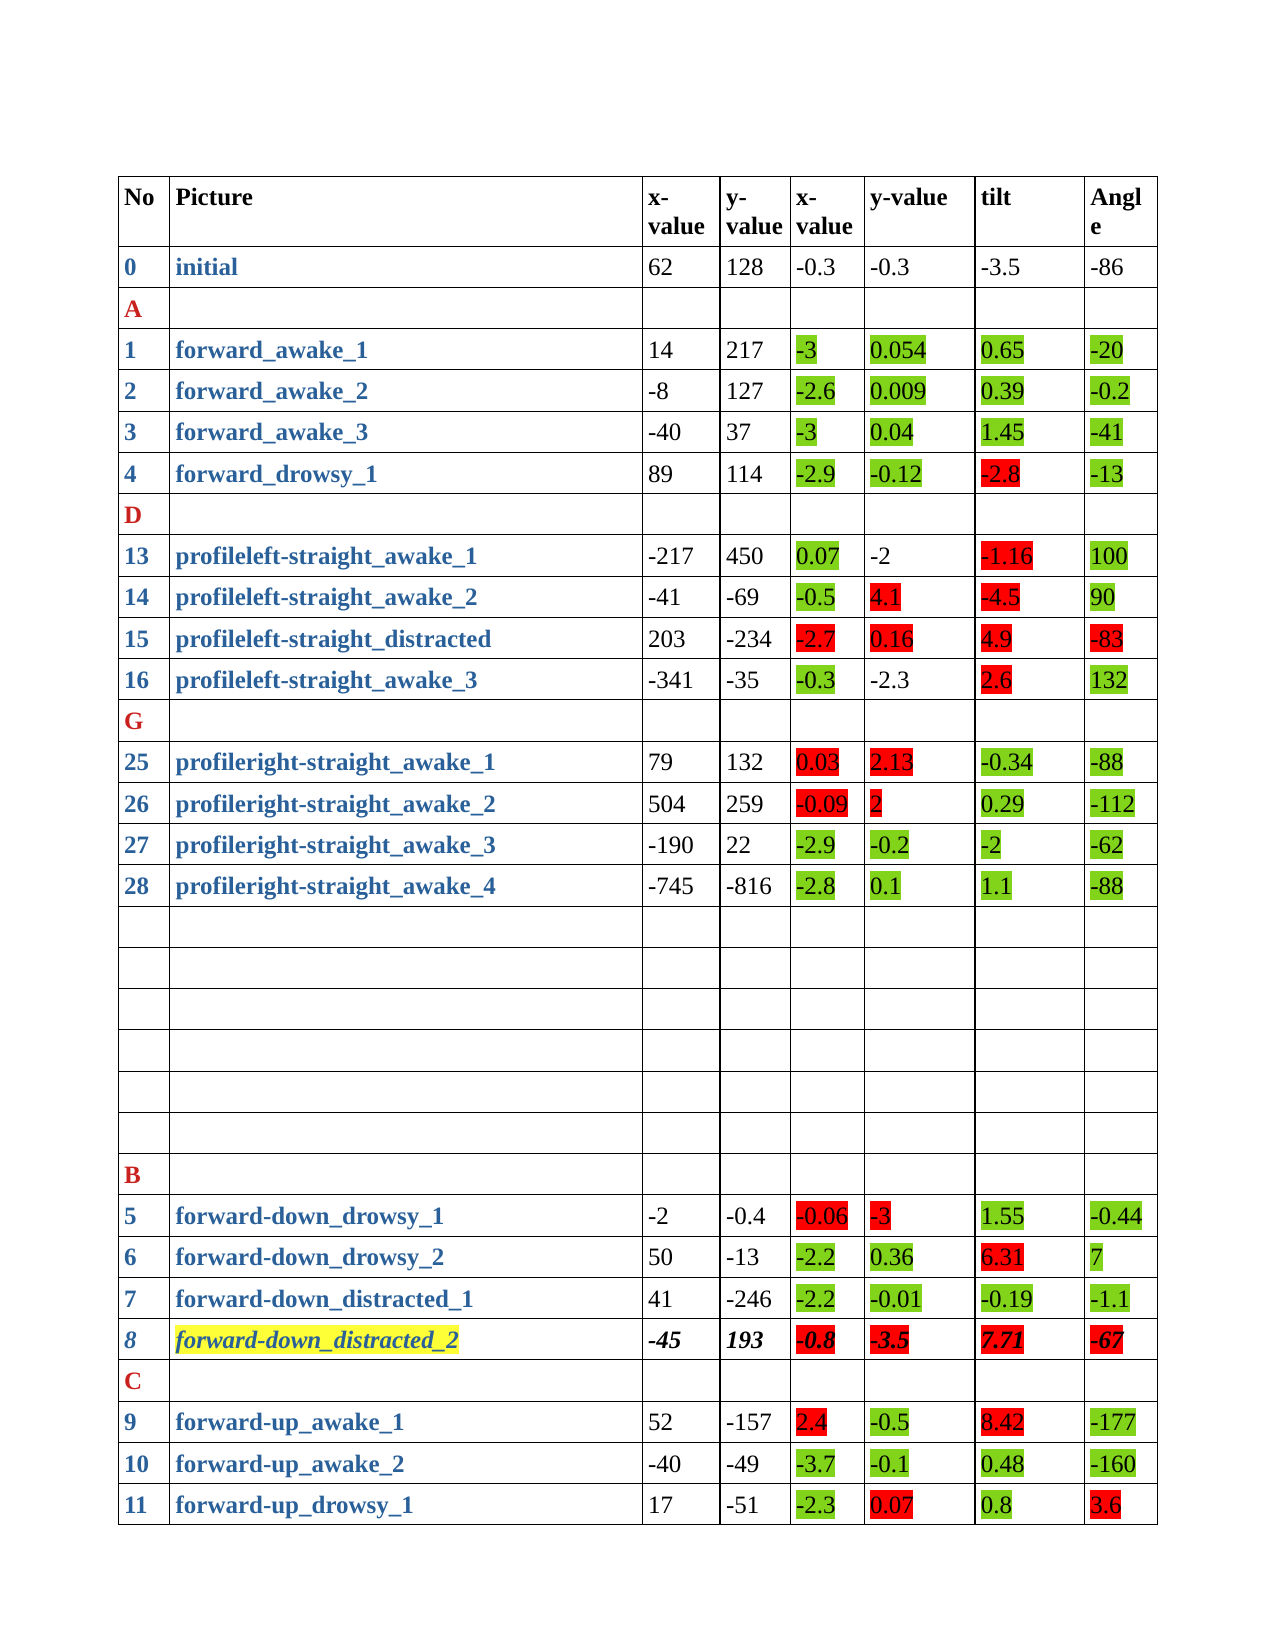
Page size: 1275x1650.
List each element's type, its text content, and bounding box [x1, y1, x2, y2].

table_cell 6.31 [976, 1237, 1084, 1277]
table_cell [1085, 948, 1157, 988]
table_cell 217 [721, 329, 790, 369]
table_cell profileleft-straight_awake_2 [170, 577, 642, 617]
table_header Picture [170, 177, 642, 246]
table_cell -2 [976, 824, 1084, 864]
table_cell 0.009 [865, 370, 974, 411]
table_cell -2.3 [791, 1484, 864, 1524]
table_cell [1085, 288, 1157, 328]
table_cell [1085, 1154, 1157, 1194]
table_cell forward_awake_1 [170, 329, 642, 369]
table_cell -0.09 [791, 783, 864, 823]
table_cell 17 [643, 1484, 719, 1524]
table_cell 450 [721, 535, 790, 576]
table_cell [865, 494, 974, 534]
table_cell [170, 907, 642, 947]
table_cell 0.03 [791, 742, 864, 782]
table_cell [791, 700, 864, 741]
table_cell [791, 1360, 864, 1401]
table_cell -2 [643, 1195, 719, 1236]
table_cell [721, 948, 790, 988]
table_cell [976, 948, 1084, 988]
table_cell [865, 1030, 974, 1071]
table_cell 1.1 [976, 865, 1084, 906]
table_cell [119, 989, 169, 1029]
table_cell -0.1 [865, 1443, 974, 1483]
table_cell [170, 1072, 642, 1112]
table_cell 10 [119, 1443, 169, 1483]
table_cell forward-down_distracted_1 [170, 1278, 642, 1318]
table_cell [976, 1154, 1084, 1194]
table_cell [170, 1030, 642, 1071]
table_cell [865, 1360, 974, 1401]
table_cell -88 [1085, 865, 1157, 906]
table_cell -35 [721, 659, 790, 699]
table_cell forward-up_drowsy_1 [170, 1484, 642, 1524]
table_cell -0.19 [976, 1278, 1084, 1318]
table_cell 22 [721, 824, 790, 864]
table_cell 0.39 [976, 370, 1084, 411]
table_cell -2.3 [865, 659, 974, 699]
table_cell 0.07 [865, 1484, 974, 1524]
table_cell [643, 948, 719, 988]
table_cell 37 [721, 412, 790, 452]
table_cell [721, 1360, 790, 1401]
table_cell [791, 494, 864, 534]
table_cell 11 [119, 1484, 169, 1524]
table_cell 3.6 [1085, 1484, 1157, 1524]
table_cell 62 [643, 247, 719, 287]
table_cell -1.1 [1085, 1278, 1157, 1318]
table_cell 2.4 [791, 1402, 864, 1442]
table_cell 1.45 [976, 412, 1084, 452]
table_cell [721, 288, 790, 328]
table_cell -2.2 [791, 1278, 864, 1318]
table_cell [865, 1113, 974, 1153]
table_cell forward_drowsy_1 [170, 453, 642, 493]
table_cell 0 [119, 247, 169, 287]
table_cell 9 [119, 1402, 169, 1442]
table_cell 0.65 [976, 329, 1084, 369]
table_cell -13 [1085, 453, 1157, 493]
table_cell [865, 1072, 974, 1112]
table_cell 7 [119, 1278, 169, 1318]
table_cell -0.5 [865, 1402, 974, 1442]
table_cell -20 [1085, 329, 1157, 369]
table_cell [791, 288, 864, 328]
table_cell [976, 1360, 1084, 1401]
table_cell [119, 1072, 169, 1112]
table_cell [721, 1113, 790, 1153]
table_cell -2.9 [791, 453, 864, 493]
table_cell -0.8 [791, 1319, 864, 1359]
table_cell [170, 989, 642, 1029]
table_cell [976, 1113, 1084, 1153]
table_cell 0.16 [865, 618, 974, 658]
table_cell [119, 907, 169, 947]
table_header x-value [643, 177, 719, 246]
table_cell 259 [721, 783, 790, 823]
table_cell -0.06 [791, 1195, 864, 1236]
table_cell 15 [119, 618, 169, 658]
table_cell 7.71 [976, 1319, 1084, 1359]
table_cell [791, 1072, 864, 1112]
table_cell -8 [643, 370, 719, 411]
table_cell 7 [1085, 1237, 1157, 1277]
table_cell profileleft-straight_awake_3 [170, 659, 642, 699]
table_cell [170, 1360, 642, 1401]
table_cell 193 [721, 1319, 790, 1359]
table_header Angle [1085, 177, 1157, 246]
table_cell [721, 1154, 790, 1194]
table_cell [865, 907, 974, 947]
table_cell profileright-straight_awake_2 [170, 783, 642, 823]
table_cell [1085, 1030, 1157, 1071]
table_cell -3 [791, 412, 864, 452]
table_cell -157 [721, 1402, 790, 1442]
table_cell [643, 1072, 719, 1112]
table_cell 0.29 [976, 783, 1084, 823]
table_cell -2.8 [976, 453, 1084, 493]
table_cell A [119, 288, 169, 328]
table_cell [791, 907, 864, 947]
table_cell G [119, 700, 169, 741]
table_cell [119, 948, 169, 988]
table_cell [791, 1113, 864, 1153]
table_cell [865, 1154, 974, 1194]
table_cell 14 [119, 577, 169, 617]
table_cell -3 [865, 1195, 974, 1236]
table_cell [976, 1072, 1084, 1112]
table_cell [170, 700, 642, 741]
table_cell [170, 948, 642, 988]
table_cell -234 [721, 618, 790, 658]
table_cell 128 [721, 247, 790, 287]
table_cell -0.01 [865, 1278, 974, 1318]
table_cell 0.04 [865, 412, 974, 452]
table_cell -62 [1085, 824, 1157, 864]
table_cell -0.44 [1085, 1195, 1157, 1236]
table_cell -3.5 [865, 1319, 974, 1359]
table_cell [721, 907, 790, 947]
table_cell -3.5 [976, 247, 1084, 287]
table_cell -88 [1085, 742, 1157, 782]
table_cell 6 [119, 1237, 169, 1277]
table_header y-value [721, 177, 790, 246]
table_cell [170, 288, 642, 328]
table_cell -816 [721, 865, 790, 906]
table_cell 0.36 [865, 1237, 974, 1277]
table_cell -41 [1085, 412, 1157, 452]
table_cell [721, 700, 790, 741]
table_cell 2.13 [865, 742, 974, 782]
table_cell [865, 700, 974, 741]
table_cell -112 [1085, 783, 1157, 823]
table_cell 4 [119, 453, 169, 493]
table_cell 203 [643, 618, 719, 658]
table_cell 0.054 [865, 329, 974, 369]
table_cell [1085, 700, 1157, 741]
table_cell 89 [643, 453, 719, 493]
table_cell [119, 1030, 169, 1071]
table_cell [976, 989, 1084, 1029]
table_cell profileright-straight_awake_4 [170, 865, 642, 906]
table_cell B [119, 1154, 169, 1194]
table_cell 127 [721, 370, 790, 411]
table_cell 26 [119, 783, 169, 823]
table_cell [643, 288, 719, 328]
table_cell 90 [1085, 577, 1157, 617]
table_cell -40 [643, 412, 719, 452]
table_cell -0.34 [976, 742, 1084, 782]
table_cell [791, 1030, 864, 1071]
table_cell [976, 288, 1084, 328]
table_cell -2.2 [791, 1237, 864, 1277]
table_cell -0.3 [791, 247, 864, 287]
table_cell -40 [643, 1443, 719, 1483]
table_cell -0.3 [791, 659, 864, 699]
table_cell [721, 989, 790, 1029]
table_cell [1085, 989, 1157, 1029]
table_cell profileright-straight_awake_3 [170, 824, 642, 864]
table_cell 16 [119, 659, 169, 699]
table_cell forward-down_drowsy_1 [170, 1195, 642, 1236]
table_cell [1085, 1072, 1157, 1112]
table_cell -341 [643, 659, 719, 699]
table_cell [1085, 1113, 1157, 1153]
table_cell 28 [119, 865, 169, 906]
table_cell [791, 989, 864, 1029]
table_cell 0.48 [976, 1443, 1084, 1483]
table_cell -69 [721, 577, 790, 617]
table_cell -745 [643, 865, 719, 906]
table_cell 2.6 [976, 659, 1084, 699]
table_cell [721, 1030, 790, 1071]
table_header y-value [865, 177, 974, 246]
table_header No [119, 177, 169, 246]
table_cell [643, 1030, 719, 1071]
table_cell -4.5 [976, 577, 1084, 617]
table_cell 50 [643, 1237, 719, 1277]
table_cell -13 [721, 1237, 790, 1277]
table_cell [721, 1072, 790, 1112]
table_cell [791, 1154, 864, 1194]
table_cell 52 [643, 1402, 719, 1442]
table_cell -2.7 [791, 618, 864, 658]
table_cell [1085, 907, 1157, 947]
table_cell [170, 1154, 642, 1194]
table_cell [643, 1360, 719, 1401]
table_cell 3 [119, 412, 169, 452]
table_cell 1.55 [976, 1195, 1084, 1236]
table_cell 0.07 [791, 535, 864, 576]
table_cell 504 [643, 783, 719, 823]
table_cell [865, 288, 974, 328]
table_cell -67 [1085, 1319, 1157, 1359]
table_cell -246 [721, 1278, 790, 1318]
table_cell 100 [1085, 535, 1157, 576]
table_cell 5 [119, 1195, 169, 1236]
table_cell -83 [1085, 618, 1157, 658]
table_cell -0.4 [721, 1195, 790, 1236]
table_cell forward_awake_2 [170, 370, 642, 411]
table_cell [643, 494, 719, 534]
table_cell 13 [119, 535, 169, 576]
table_cell C [119, 1360, 169, 1401]
table_cell [865, 989, 974, 1029]
table_cell -177 [1085, 1402, 1157, 1442]
table_cell -2.6 [791, 370, 864, 411]
table_cell 0.8 [976, 1484, 1084, 1524]
table_cell -41 [643, 577, 719, 617]
table_cell 0.1 [865, 865, 974, 906]
table_cell [643, 700, 719, 741]
table_cell 132 [1085, 659, 1157, 699]
table_cell -0.2 [865, 824, 974, 864]
table_cell [643, 1154, 719, 1194]
table_cell [119, 1113, 169, 1153]
table_cell 14 [643, 329, 719, 369]
table_cell -2.8 [791, 865, 864, 906]
table_cell -3.7 [791, 1443, 864, 1483]
table_cell -2 [865, 535, 974, 576]
table_cell forward-down_distracted_2 [170, 1319, 642, 1359]
table_cell forward-up_awake_2 [170, 1443, 642, 1483]
table_cell [170, 1113, 642, 1153]
table_cell 8.42 [976, 1402, 1084, 1442]
table_cell D [119, 494, 169, 534]
table_cell initial [170, 247, 642, 287]
table_cell -0.5 [791, 577, 864, 617]
table_cell [976, 907, 1084, 947]
table_cell 114 [721, 453, 790, 493]
table_cell forward-down_drowsy_2 [170, 1237, 642, 1277]
table_cell -217 [643, 535, 719, 576]
table_cell -190 [643, 824, 719, 864]
table_cell -49 [721, 1443, 790, 1483]
table_cell 1 [119, 329, 169, 369]
table_cell -0.2 [1085, 370, 1157, 411]
table_cell -86 [1085, 247, 1157, 287]
table_cell -160 [1085, 1443, 1157, 1483]
table_cell [791, 948, 864, 988]
table_cell [1085, 1360, 1157, 1401]
table_cell [721, 494, 790, 534]
table_cell forward-up_awake_1 [170, 1402, 642, 1442]
table_cell -1.16 [976, 535, 1084, 576]
table_cell 4.1 [865, 577, 974, 617]
table_cell [170, 494, 642, 534]
table_cell [1085, 494, 1157, 534]
table_cell -0.3 [865, 247, 974, 287]
table_cell -2.9 [791, 824, 864, 864]
table_cell 25 [119, 742, 169, 782]
table_cell 4.9 [976, 618, 1084, 658]
table_cell [643, 989, 719, 1029]
table_cell 2 [865, 783, 974, 823]
table_cell -45 [643, 1319, 719, 1359]
table_cell 2 [119, 370, 169, 411]
table_cell [643, 907, 719, 947]
table_cell forward_awake_3 [170, 412, 642, 452]
table_cell -0.12 [865, 453, 974, 493]
table_cell profileright-straight_awake_1 [170, 742, 642, 782]
table_cell -3 [791, 329, 864, 369]
table_cell [976, 700, 1084, 741]
table_cell -51 [721, 1484, 790, 1524]
table_cell profileleft-straight_awake_1 [170, 535, 642, 576]
table_cell profileleft-straight_distracted [170, 618, 642, 658]
table_cell [643, 1113, 719, 1153]
table_cell 41 [643, 1278, 719, 1318]
table_cell 27 [119, 824, 169, 864]
table_header tilt [976, 177, 1084, 246]
table_header x-value [791, 177, 864, 246]
table_cell 79 [643, 742, 719, 782]
table_cell [865, 948, 974, 988]
table_cell [976, 1030, 1084, 1071]
table_cell [976, 494, 1084, 534]
table_cell 132 [721, 742, 790, 782]
table_cell 8 [119, 1319, 169, 1359]
